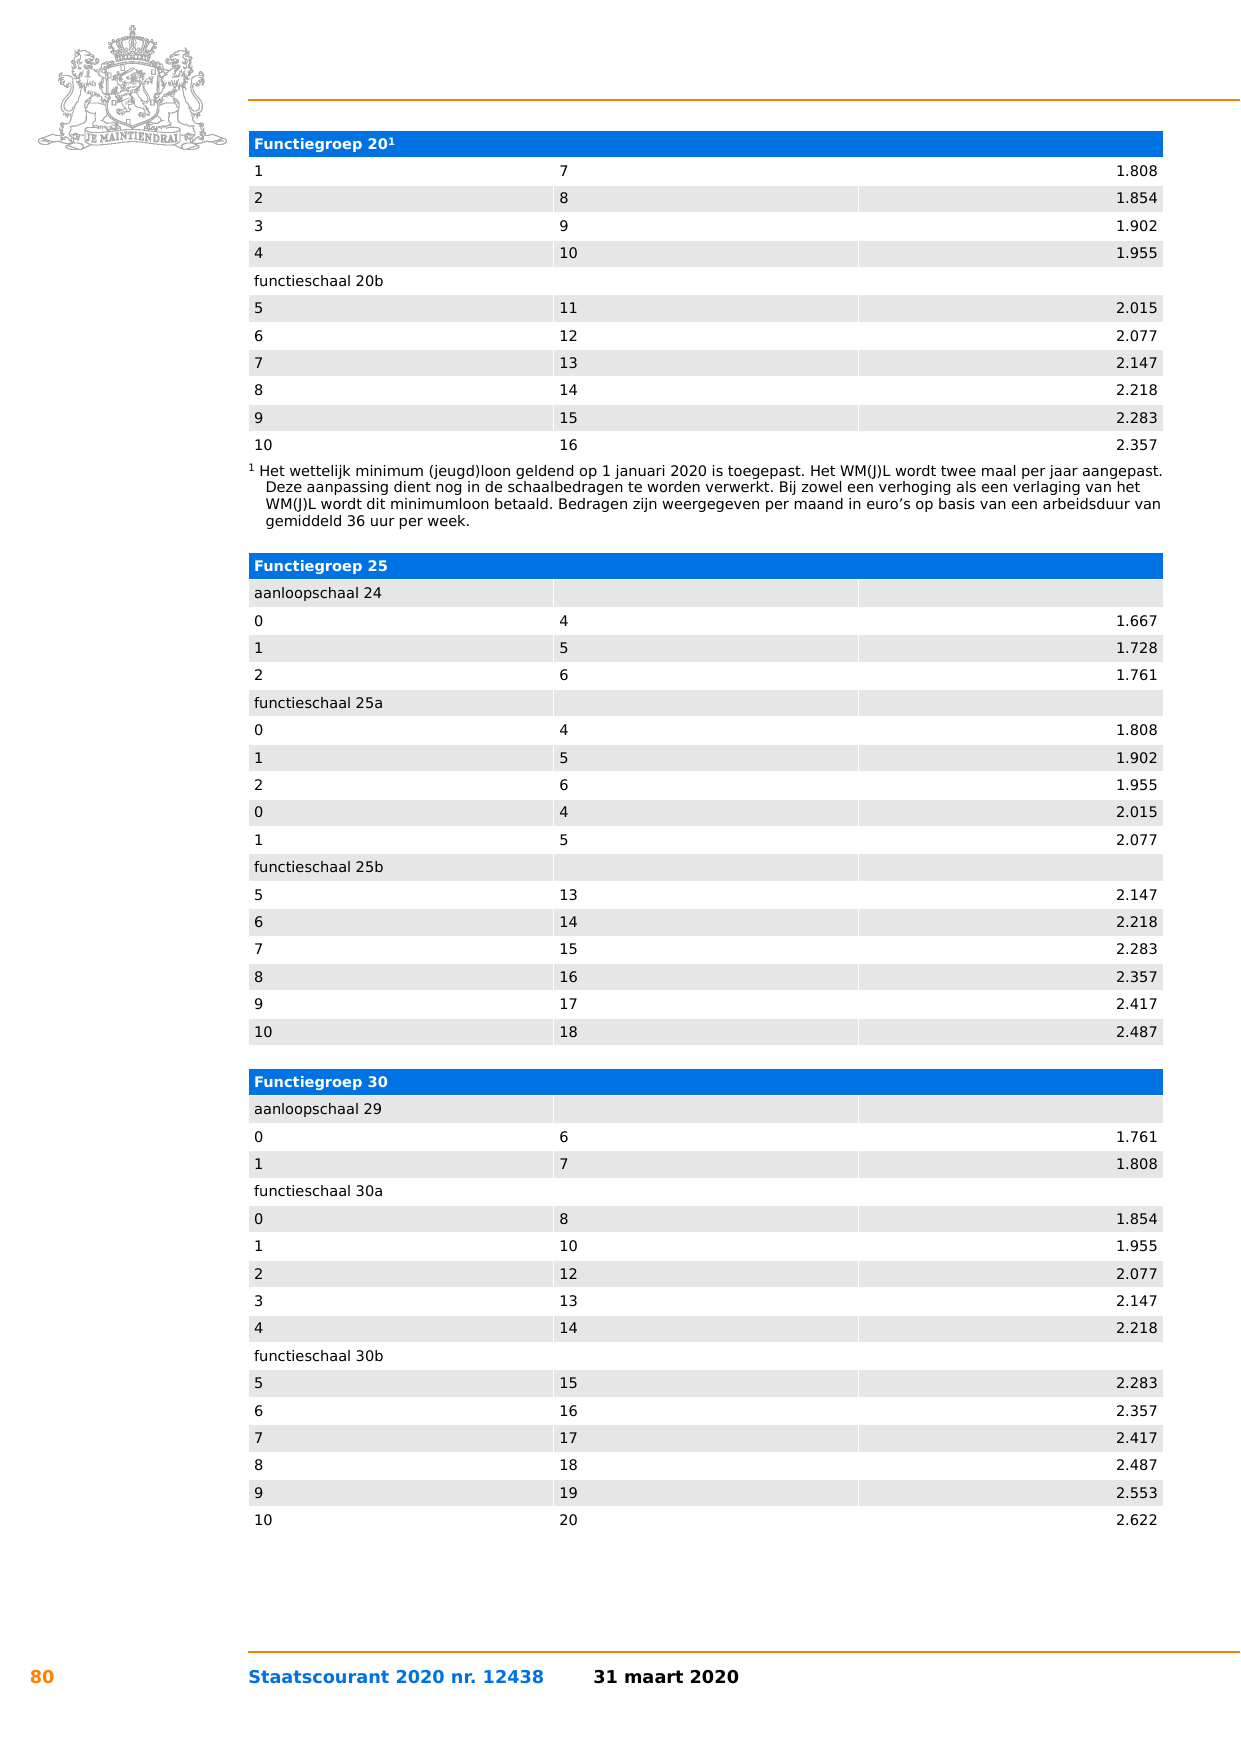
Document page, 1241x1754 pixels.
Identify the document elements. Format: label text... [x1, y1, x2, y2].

table_cell 6 [249, 909, 553, 936]
table_cell 19 [554, 1480, 858, 1506]
table_cell 2 [249, 772, 553, 798]
table_cell 2.417 [859, 991, 1163, 1018]
table_cell 1.955 [859, 241, 1163, 267]
table_cell 0 [249, 1124, 553, 1150]
table_cell 1.761 [859, 663, 1163, 689]
table_cell 6 [554, 1124, 858, 1150]
table_cell 4 [249, 1316, 553, 1342]
table_cell 1.808 [859, 718, 1163, 744]
table_cell 14 [554, 909, 858, 936]
table_cell 14 [554, 378, 858, 404]
table_cell 2.147 [859, 350, 1163, 376]
table_cell 13 [554, 1288, 858, 1314]
table_cell 0 [249, 1206, 553, 1232]
table_header Functiegroep 30 [249, 1069, 1163, 1095]
table_cell [554, 1096, 858, 1123]
table_cell 10 [249, 1019, 553, 1045]
table_cell 5 [554, 635, 858, 662]
table_cell 16 [554, 964, 858, 990]
table_cell 2.077 [859, 1261, 1163, 1287]
table_cell 7 [554, 158, 858, 185]
table_cell 1 [249, 827, 553, 853]
table_cell 16 [554, 1398, 858, 1424]
table_cell 1 [249, 158, 553, 185]
table_cell 4 [249, 241, 553, 267]
table_cell 0 [249, 800, 553, 826]
table_cell 2.147 [859, 1288, 1163, 1314]
table_cell 2.553 [859, 1480, 1163, 1506]
table_cell 2.077 [859, 323, 1163, 349]
table_cell [859, 1343, 1163, 1369]
table_cell 8 [554, 186, 858, 212]
table_cell 2.357 [859, 432, 1163, 459]
table_cell functieschaal 30a [249, 1179, 553, 1205]
table_cell [554, 580, 858, 607]
table_cell 10 [554, 241, 858, 267]
table_cell 2.622 [859, 1508, 1163, 1534]
table_cell 1 [249, 635, 553, 662]
table_cell 1.955 [859, 772, 1163, 798]
table_cell 1.902 [859, 745, 1163, 771]
table_header Functiegroep 201 [249, 131, 1163, 157]
table_cell 10 [249, 432, 553, 459]
table_cell 1 [249, 1234, 553, 1260]
table_cell 9 [249, 991, 553, 1018]
table_cell 2.357 [859, 964, 1163, 990]
table_cell functieschaal 30b [249, 1343, 553, 1369]
table_cell 15 [554, 1370, 858, 1397]
table_cell functieschaal 25a [249, 690, 553, 716]
table_cell aanloopschaal 29 [249, 1096, 553, 1123]
table_cell [554, 1179, 858, 1205]
table_cell 8 [554, 1206, 858, 1232]
table_cell 2.147 [859, 882, 1163, 908]
table_cell 1 Het wettelijk minimum (jeugd)loon geldend op 1 januari 2020 is toegepast. Het WM(J)L wordt twee maal per jaar aangepast. Deze aanpassing dient nog in de schaalbedragen te worden verwerkt. Bij zowel een verhoging als een verlaging van het WM(J)L wordt dit minimumloon betaald. Bedragen zijn weergegeven per maand in euro’s op basis van een arbeidsduur van gemiddeld 36 uur per week. [248, 460, 1163, 530]
table_cell [554, 854, 858, 881]
table_cell 16 [554, 432, 858, 459]
table_cell aanloopschaal 24 [249, 580, 553, 607]
table_cell 5 [554, 745, 858, 771]
table_cell 2.015 [859, 295, 1163, 322]
table_cell 13 [554, 882, 858, 908]
table_cell 0 [249, 608, 553, 634]
picture [38, 25, 227, 150]
table_cell 8 [249, 1453, 553, 1479]
table_cell 6 [554, 772, 858, 798]
table_cell 1.808 [859, 158, 1163, 185]
table_cell 2.357 [859, 1398, 1163, 1424]
table_cell 1.808 [859, 1151, 1163, 1178]
table_cell 9 [249, 405, 553, 431]
table_cell 11 [554, 295, 858, 322]
table_cell 1 [249, 745, 553, 771]
table_cell 2.218 [859, 1316, 1163, 1342]
table_cell 1.854 [859, 186, 1163, 212]
table_cell 6 [249, 323, 553, 349]
table_cell 12 [554, 1261, 858, 1287]
table_cell 1 [249, 1151, 553, 1178]
table_cell 1.902 [859, 213, 1163, 239]
table_cell [859, 1179, 1163, 1205]
table_cell 4 [554, 800, 858, 826]
table_cell 2.015 [859, 800, 1163, 826]
table_cell 8 [249, 964, 553, 990]
table_cell 8 [249, 378, 553, 404]
table_cell 2.283 [859, 405, 1163, 431]
table_cell 2.487 [859, 1453, 1163, 1479]
table_cell 14 [554, 1316, 858, 1342]
table_cell [859, 854, 1163, 881]
table_cell [859, 690, 1163, 716]
table_cell 2.487 [859, 1019, 1163, 1045]
table_cell 15 [554, 937, 858, 963]
table_cell 12 [554, 323, 858, 349]
table_cell [554, 690, 858, 716]
table_cell [554, 1343, 858, 1369]
table_cell 5 [249, 1370, 553, 1397]
table_cell 9 [554, 213, 858, 239]
table_cell 2 [249, 186, 553, 212]
table_cell 2 [249, 1261, 553, 1287]
table_cell 17 [554, 991, 858, 1018]
table_cell 7 [249, 937, 553, 963]
table_cell 2.077 [859, 827, 1163, 853]
table_cell 5 [249, 295, 553, 322]
table_cell 18 [554, 1019, 858, 1045]
table_cell 15 [554, 405, 858, 431]
table_cell 1.854 [859, 1206, 1163, 1232]
table_cell 9 [249, 1480, 553, 1506]
table_cell 7 [554, 1151, 858, 1178]
table_cell 2.283 [859, 1370, 1163, 1397]
table_header Functiegroep 25 [249, 553, 1163, 579]
table_cell 2.218 [859, 909, 1163, 936]
table_cell 6 [554, 663, 858, 689]
table_cell 10 [554, 1234, 858, 1260]
table_cell [554, 268, 858, 294]
table_cell 20 [554, 1508, 858, 1534]
table_cell 5 [249, 882, 553, 908]
table_cell 1.761 [859, 1124, 1163, 1150]
table_cell functieschaal 20b [249, 268, 553, 294]
table_cell 1.728 [859, 635, 1163, 662]
table_cell [859, 1096, 1163, 1123]
table_cell 2.283 [859, 937, 1163, 963]
table_cell 7 [249, 350, 553, 376]
table_cell 10 [249, 1508, 553, 1534]
table_cell 1.955 [859, 1234, 1163, 1260]
table_cell 2.417 [859, 1425, 1163, 1452]
table_cell 5 [554, 827, 858, 853]
table_cell 2 [249, 663, 553, 689]
table_cell 13 [554, 350, 858, 376]
table_cell [859, 580, 1163, 607]
table_cell 17 [554, 1425, 858, 1452]
table_cell 4 [554, 608, 858, 634]
table_cell [859, 268, 1163, 294]
table_cell functieschaal 25b [249, 854, 553, 881]
table_cell 7 [249, 1425, 553, 1452]
table_cell 1.667 [859, 608, 1163, 634]
table_cell 3 [249, 1288, 553, 1314]
table_cell 3 [249, 213, 553, 239]
table_cell 2.218 [859, 378, 1163, 404]
table_cell 0 [249, 718, 553, 744]
table_cell 6 [249, 1398, 553, 1424]
table_cell 18 [554, 1453, 858, 1479]
table_cell 4 [554, 718, 858, 744]
